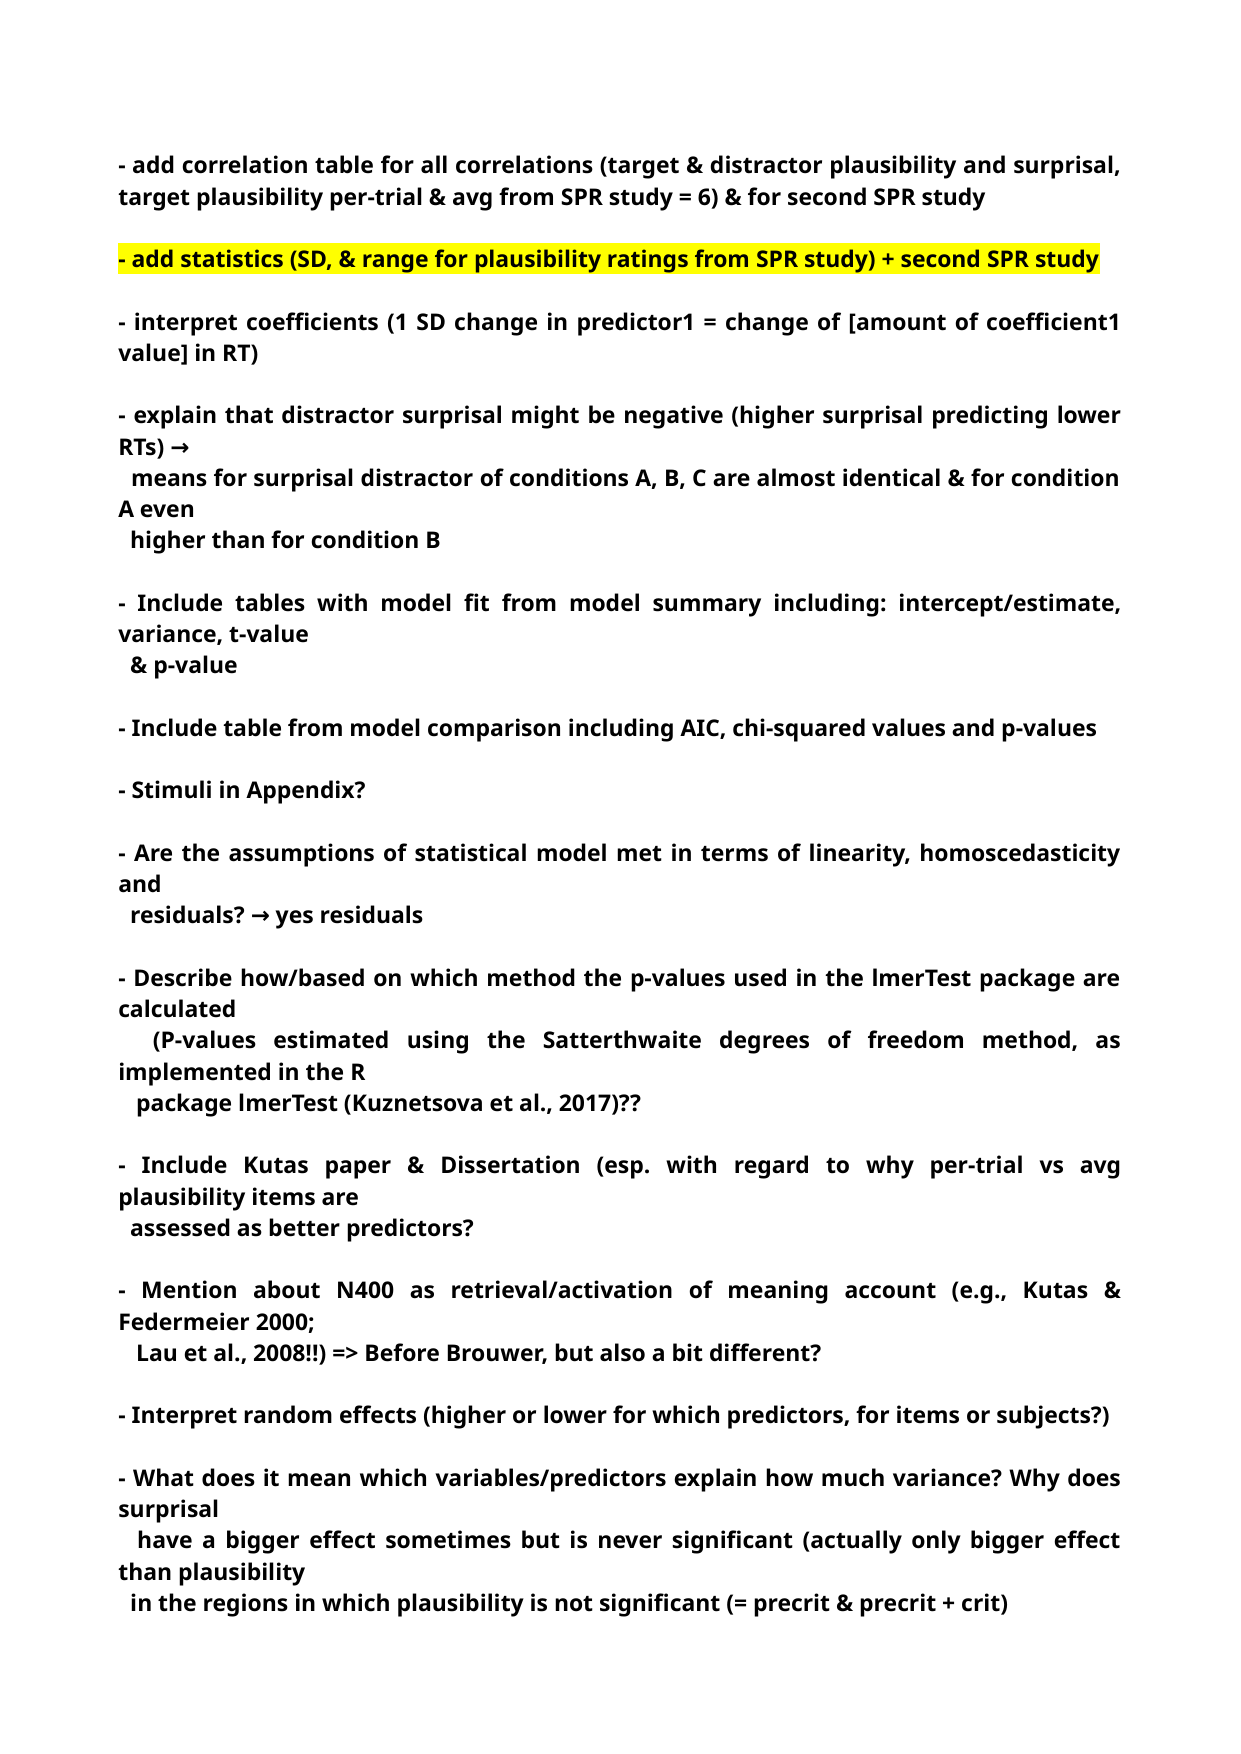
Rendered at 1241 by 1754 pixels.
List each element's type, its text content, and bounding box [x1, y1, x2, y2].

text - Interpret random effects (higher or lower for which predictors, for items or subjects?) [118, 1399, 1122, 1431]
text package lmerTest (Kuznetsova et al., 2017)?? [118, 1087, 1122, 1118]
text (P-values estimated using the Satterthwaite degrees of freedom method, as implemented in the R [118, 1024, 1122, 1087]
text residuals? → yes residuals [118, 899, 1122, 931]
text assessed as better predictors? [118, 1212, 1122, 1243]
text - Describe how/based on which method the p-values used in the lmerTest package are calculated [118, 962, 1122, 1024]
text & p-value [118, 649, 1122, 681]
text have a bigger effect sometimes but is never significant (actually only bigger effect than plausibility [118, 1524, 1122, 1587]
text - explain that distractor surprisal might be negative (higher surprisal predicting lower RTs) → [118, 399, 1122, 462]
text higher than for condition B [118, 524, 1122, 556]
text in the regions in which plausibility is not significant (= precrit & precrit + crit) [118, 1587, 1122, 1618]
text - interpret coefficients (1 SD change in predictor1 = change of [amount of coefficient1 value] in RT) [118, 306, 1122, 368]
text - What does it mean which variables/predictors explain how much variance? Why does surprisal [118, 1462, 1122, 1524]
text - Are the assumptions of statistical model met in terms of linearity, homoscedasticity and [118, 837, 1122, 899]
text - Include tables with model fit from model summary including: intercept/estimate, variance, t-value [118, 587, 1122, 649]
text - Mention about N400 as retrieval/activation of meaning account (e.g., Kutas & Federmeier 2000; [118, 1274, 1122, 1337]
text - add statistics (SD, & range for plausibility ratings from SPR study) + second SPR study [118, 243, 1122, 274]
text - add correlation table for all correlations (target & distractor plausibility and surprisal, target plausibility per-trial & avg from SPR study = 6) & for second SPR study [118, 149, 1122, 212]
text - Include Kutas paper & Dissertation (esp. with regard to why per-trial vs avg plausibility items are [118, 1149, 1122, 1212]
text - Stimuli in Appendix? [118, 774, 1122, 806]
text - Include table from model comparison including AIC, chi-squared values and p-values [118, 712, 1122, 743]
text means for surprisal distractor of conditions A, B, C are almost identical & for condition A even [118, 462, 1122, 524]
text Lau et al., 2008!!) => Before Brouwer, but also a bit different? [118, 1337, 1122, 1368]
